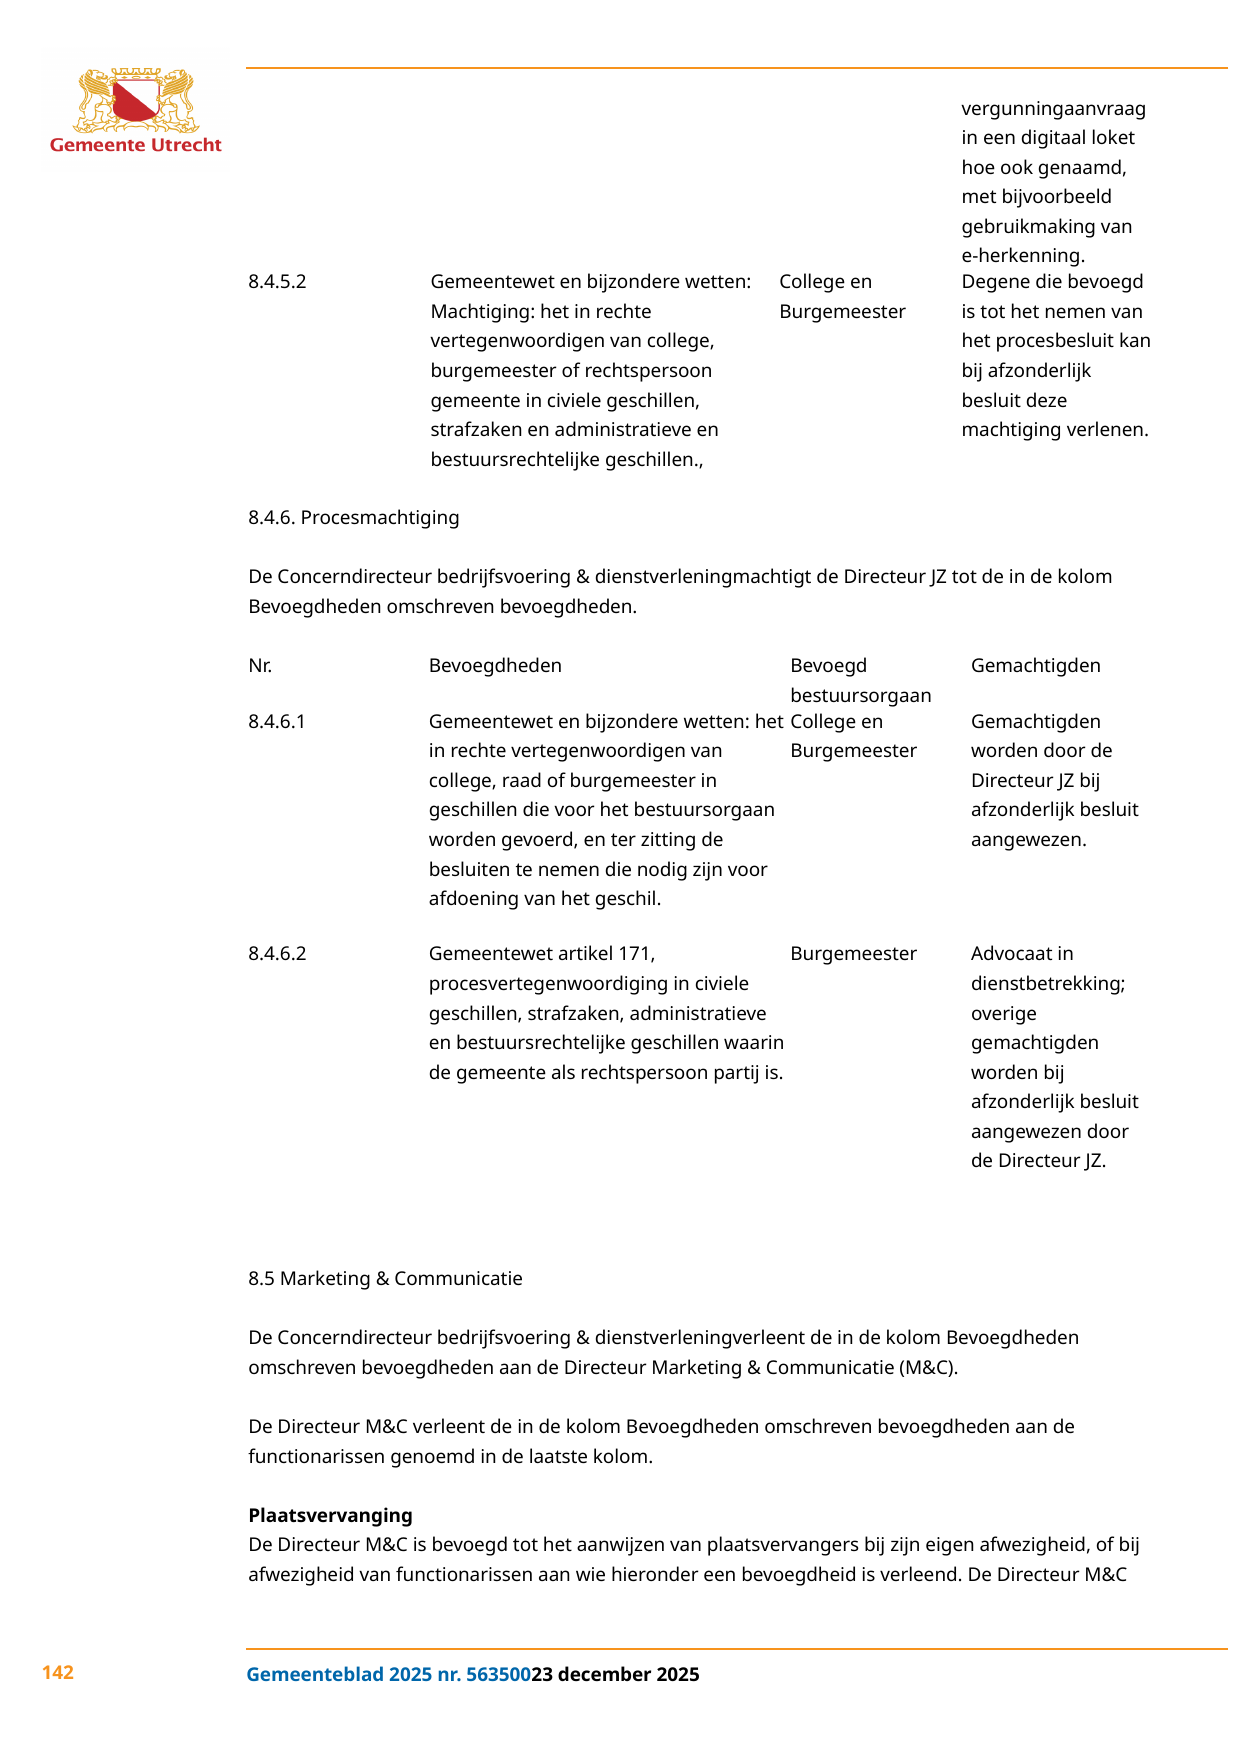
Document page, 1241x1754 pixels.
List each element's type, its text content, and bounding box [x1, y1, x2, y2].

table_cell Gemeentewet artikel 171, procesvertegenwoordiging in civiele geschillen, strafzaken, administratieve en bestuursrechtelijke geschillen waarin de gemeente als rechtspersoon partij is. [429, 941, 790, 1173]
table_cell College en Burgemeester [790, 708, 971, 941]
table_header Gemachtigden [971, 653, 1152, 708]
table_cell College en Burgemeester [779, 269, 961, 472]
table_cell [430, 95, 779, 268]
table_cell Burgemeester [790, 941, 971, 1173]
text Plaatsvervanging [248, 1502, 1152, 1528]
table_cell 8.4.5.2 [248, 269, 430, 472]
table_cell 8.4.6.2 [248, 941, 429, 1173]
picture [41, 47, 231, 172]
table_cell Gemachtigden worden door de Directeur JZ bij afzonderlijk besluit aangewezen. [971, 708, 1152, 941]
table_cell [248, 95, 430, 268]
text 8.5 Marketing & Communicatie [248, 1265, 1152, 1291]
text De Directeur M&C verleent de in de kolom Bevoegdheden omschreven bevoegdheden aan de functionarissen genoemd in de laatste kolom. [248, 1413, 1152, 1469]
text De Concerndirecteur bedrijfsvoering & dienstverleningverleent de in de kolom Bevoegdheden omschreven bevoegdheden aan de Directeur Marketing & Communicatie (M&C). [248, 1324, 1152, 1380]
table_cell Gemeentewet en bijzondere wetten: Machtiging: het in rechte vertegenwoordigen van college, burgemeester of rechtspersoon gemeente in civiele geschillen, strafzaken en administratieve en bestuursrechtelijke geschillen., [430, 269, 779, 472]
table_cell Advocaat in dienstbetrekking; overige gemachtigden worden bij afzonderlijk besluit aangewezen door de Directeur JZ. [971, 941, 1152, 1173]
text 8.4.6. Procesmachtiging [248, 504, 1152, 530]
table_cell [779, 95, 961, 268]
table_header Nr. [248, 653, 429, 708]
table_cell vergunningaanvraag in een digitaal loket hoe ook genaamd, met bijvoorbeeld gebruikmaking van e-herkenning. [961, 95, 1152, 268]
text De Concerndirecteur bedrijfsvoering & dienstverleningmachtigt de Directeur JZ tot de in de kolom Bevoegdheden omschreven bevoegdheden. [248, 564, 1152, 619]
table_header Bevoegdheden [429, 653, 790, 708]
table_cell 8.4.6.1 [248, 708, 429, 941]
text De Directeur M&C is bevoegd tot het aanwijzen van plaatsvervangers bij zijn eigen afwezigheid, of bij afwezigheid van functionarissen aan wie hieronder een bevoegdheid is verleend. De Directeur M&C [248, 1532, 1152, 1587]
table_header Bevoegd bestuursorgaan [790, 653, 971, 708]
table_cell Degene die bevoegd is tot het nemen van het procesbesluit kan bij afzonderlijk besluit deze machtiging verlenen. [961, 269, 1152, 472]
table_cell Gemeentewet en bijzondere wetten: het in rechte vertegenwoordigen van college, raad of burgemeester in geschillen die voor het bestuursorgaan worden gevoerd, en ter zitting de besluiten te nemen die nodig zijn voor afdoening van het geschil. [429, 708, 790, 941]
